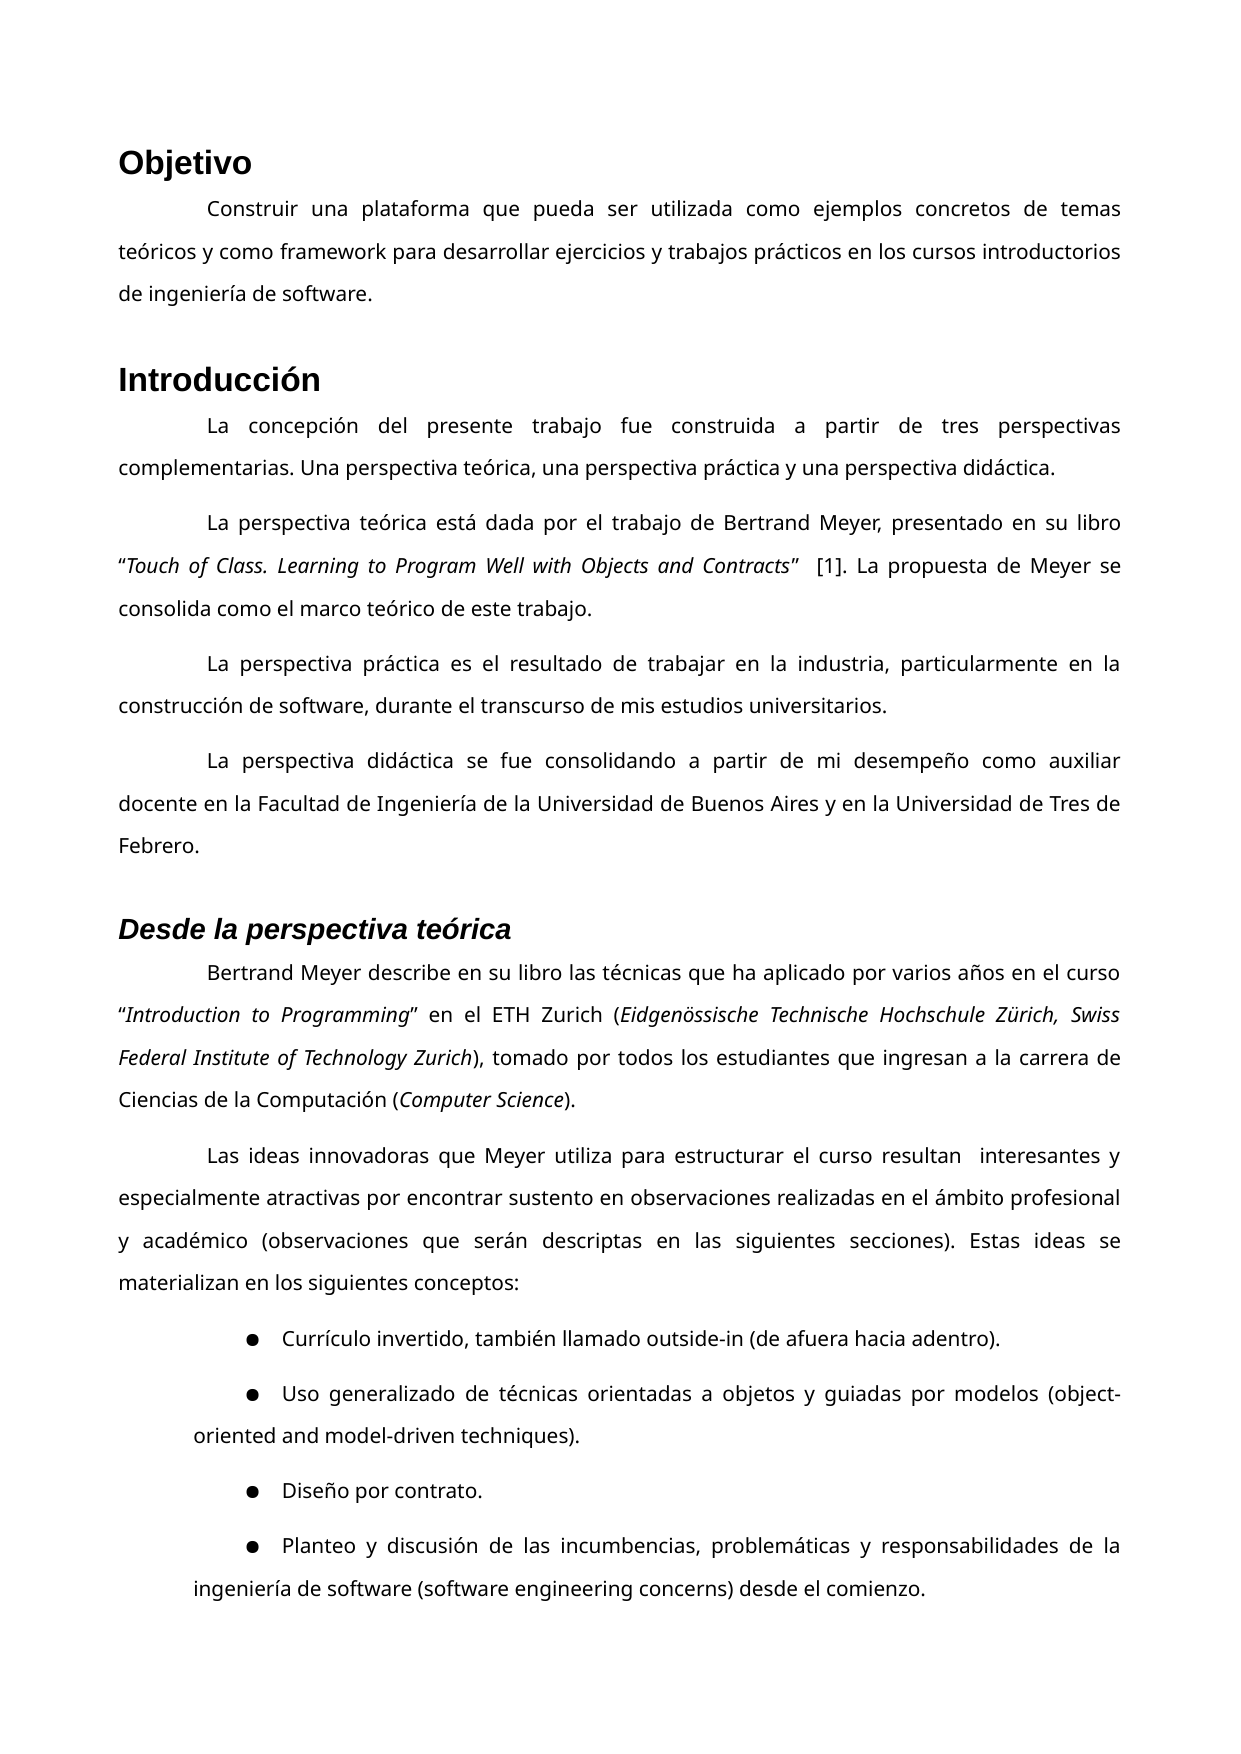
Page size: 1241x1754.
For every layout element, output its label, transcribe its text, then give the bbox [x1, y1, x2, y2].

text La perspectiva práctica es el resultado de trabajar en la industria, particularmente en la construcción de software, durante el transcurso de mis estudios universitarios. [118, 649, 1122, 720]
subtitle Desde la perspectiva teórica [118, 912, 1122, 945]
text La perspectiva teórica está dada por el trabajo de Bertrand Meyer, presentado en su libro “Touch of Class. Learning to Program Well with Objects and Contracts” [1]. La propuesta de Meyer se consolida como el marco teórico de este trabajo. [118, 508, 1122, 622]
subtitle Introducción [118, 359, 1122, 398]
list Diseño por contrato. [156, 1476, 1122, 1505]
text Las ideas innovadoras que Meyer utiliza para estructurar el curso resultan interesantes y especialmente atractivas por encontrar sustento en observaciones realizadas en el ámbito profesional y académico (observaciones que serán descriptas en las siguientes secciones). Estas ideas se materializan en los siguientes conceptos: [118, 1141, 1122, 1297]
text Bertrand Meyer describe en su libro las técnicas que ha aplicado por varios años en el curso “Introduction to Programming” en el ETH Zurich (Eidgenössische Technische Hochschule Zürich, Swiss Federal Institute of Technology Zurich), tomado por todos los estudiantes que ingresan a la carrera de Ciencias de la Computación (Computer Science). [118, 958, 1122, 1114]
subtitle Objetivo [118, 143, 1122, 182]
list Currículo invertido, también llamado outside-in (de afuera hacia adentro). [156, 1324, 1122, 1352]
list Uso generalizado de técnicas orientadas a objetos y guiadas por modelos (object-oriented and model-driven techniques). [156, 1379, 1122, 1450]
text La perspectiva didáctica se fue consolidando a partir de mi desempeño como auxiliar docente en la Facultad de Ingeniería de la Universidad de Buenos Aires y en la Universidad de Tres de Febrero. [118, 746, 1122, 860]
text La concepción del presente trabajo fue construida a partir de tres perspectivas complementarias. Una perspectiva teórica, una perspectiva práctica y una perspectiva didáctica. [118, 411, 1122, 482]
list Planteo y discusión de las incumbencias, problemáticas y responsabilidades de la ingeniería de software (software engineering concerns) desde el comienzo. [156, 1532, 1122, 1603]
text Construir una plataforma que pueda ser utilizada como ejemplos concretos de temas teóricos y como framework para desarrollar ejercicios y trabajos prácticos en los cursos introductorios de ingeniería de software. [118, 194, 1122, 308]
